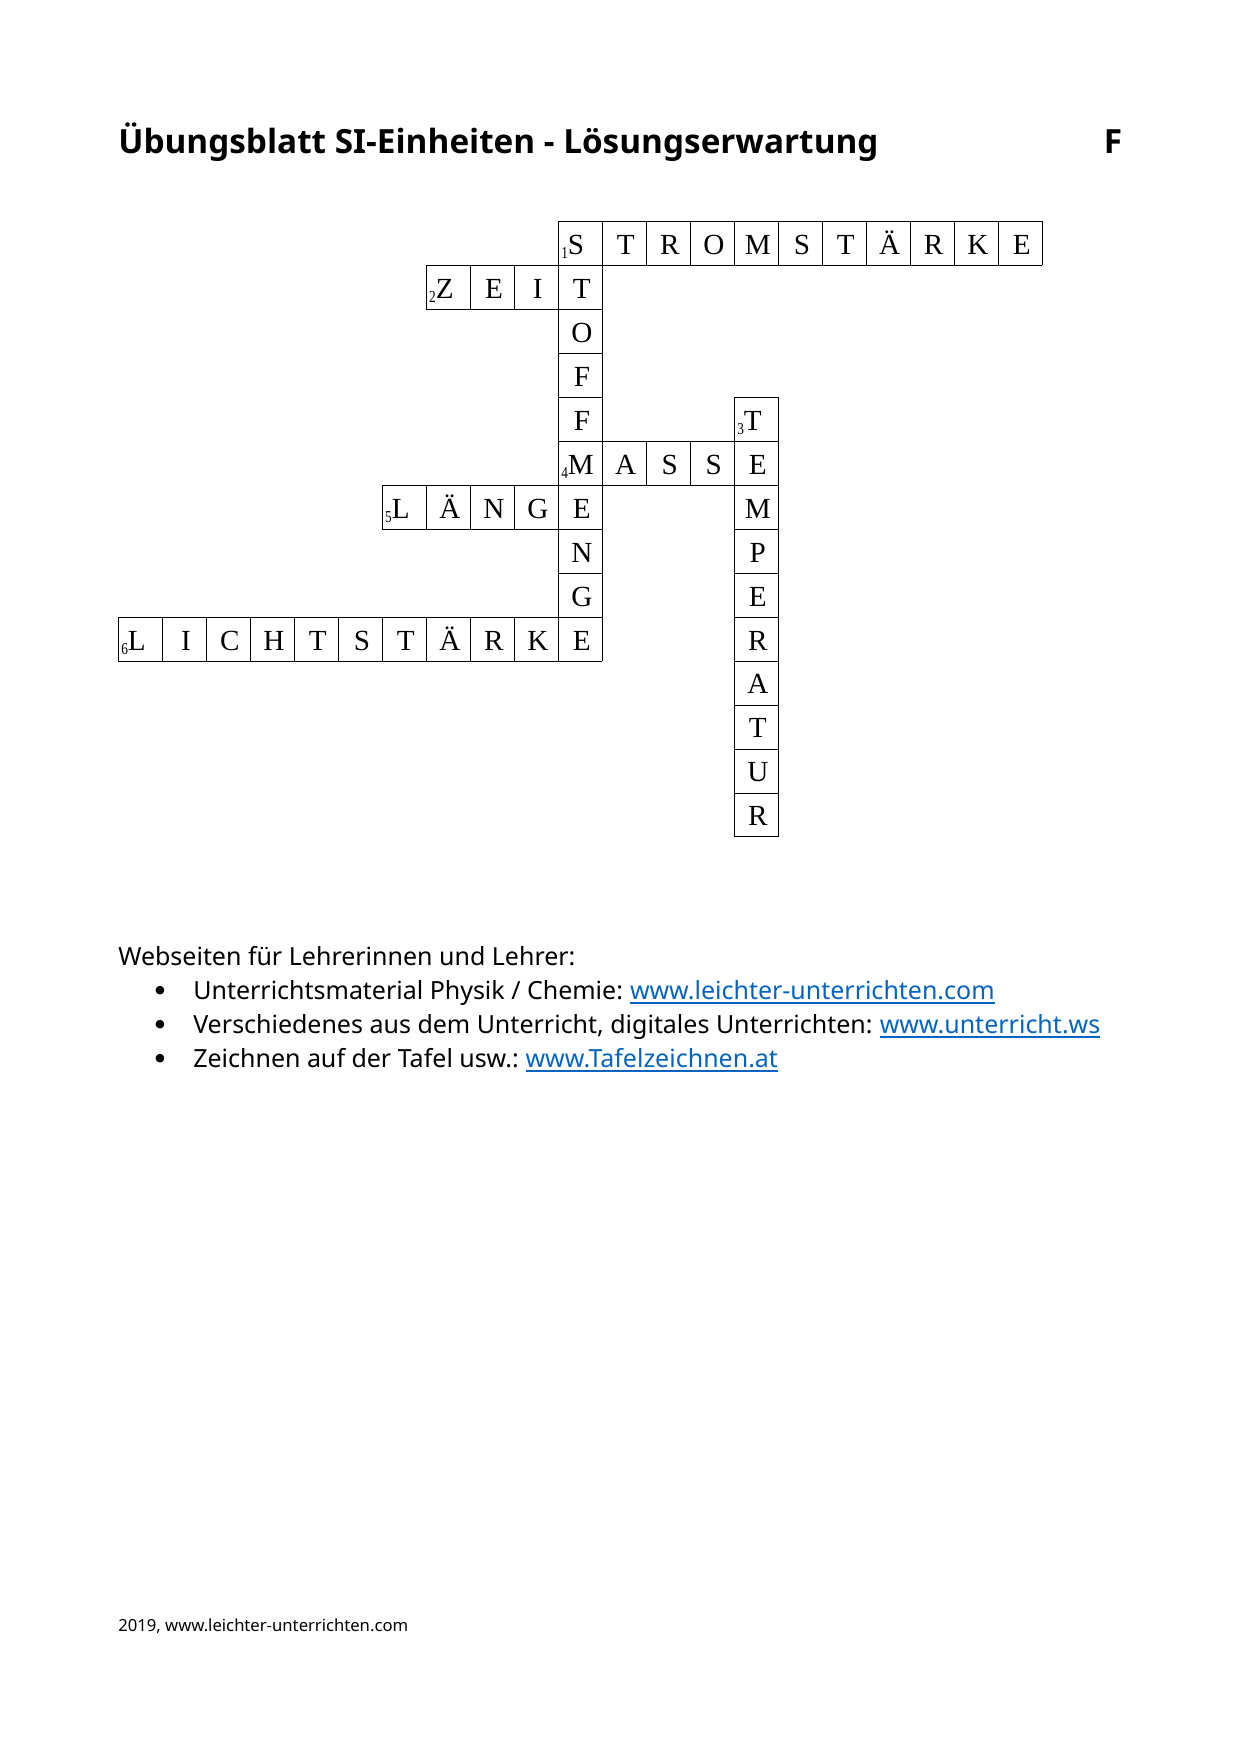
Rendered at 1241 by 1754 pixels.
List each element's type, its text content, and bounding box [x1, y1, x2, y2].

table_cell [514, 397, 558, 441]
table_cell [602, 749, 646, 792]
table_cell [910, 661, 954, 704]
table_cell [603, 266, 646, 309]
table_cell [294, 573, 338, 617]
table_cell F [559, 398, 602, 441]
table_cell [646, 397, 690, 441]
table_cell [382, 441, 426, 485]
table_cell [118, 309, 162, 353]
table_cell [426, 441, 470, 485]
table_cell [118, 573, 162, 617]
table_cell [866, 705, 910, 748]
table_cell 5L [383, 486, 426, 529]
table_cell [338, 662, 382, 704]
table_cell [382, 793, 426, 836]
table_cell E [735, 574, 778, 617]
table_cell [779, 441, 822, 485]
table_cell [514, 793, 558, 836]
table_cell [382, 265, 426, 309]
table_cell [822, 485, 866, 529]
table_cell [910, 485, 954, 529]
table_cell [822, 705, 866, 748]
table_header [470, 221, 514, 265]
table_cell [778, 309, 822, 353]
table_header O [691, 222, 734, 265]
table_cell [954, 309, 998, 353]
table_cell [998, 573, 1042, 617]
table_cell [162, 485, 206, 529]
table_cell 4M [559, 442, 602, 485]
table_cell S [647, 442, 690, 485]
table_cell [734, 353, 778, 397]
table_cell [603, 529, 646, 573]
table_cell [470, 573, 514, 617]
table_cell [603, 397, 646, 441]
table_cell [250, 309, 294, 353]
table_cell [426, 662, 470, 704]
table_cell [954, 266, 998, 309]
table_cell [162, 793, 206, 836]
table_cell [558, 705, 602, 748]
table_cell [779, 705, 822, 748]
table_cell [646, 793, 690, 836]
table_cell [338, 397, 382, 441]
table_cell [778, 266, 822, 309]
table_cell [426, 310, 470, 353]
table_cell [690, 266, 734, 309]
table_cell [470, 705, 514, 748]
table_cell [294, 353, 338, 397]
table_header E [999, 222, 1042, 265]
table_cell [558, 662, 602, 704]
table_cell [866, 485, 910, 529]
table_cell [998, 617, 1042, 661]
table_cell [822, 397, 866, 441]
table_cell R [735, 618, 778, 661]
table_cell [998, 309, 1042, 353]
table_cell [338, 353, 382, 397]
table_cell [162, 749, 206, 792]
table_cell [162, 353, 206, 397]
table_cell [954, 749, 998, 792]
table_cell [954, 573, 998, 617]
table_cell N [471, 486, 514, 529]
table_cell [558, 749, 602, 792]
table_cell [426, 530, 470, 573]
table_cell [206, 265, 250, 309]
table_cell [998, 661, 1042, 704]
table_cell [470, 793, 514, 836]
table_cell [690, 793, 734, 836]
table_cell [602, 793, 646, 836]
table_cell [294, 662, 338, 704]
table_cell [998, 441, 1042, 485]
table_cell [998, 793, 1042, 836]
table_cell [118, 705, 162, 748]
table_cell [779, 617, 822, 661]
table_cell [250, 441, 294, 485]
table_cell [118, 397, 162, 441]
table_cell [382, 749, 426, 792]
table_cell [822, 661, 866, 704]
table_cell [382, 705, 426, 748]
table_cell [910, 573, 954, 617]
table_cell [118, 485, 162, 529]
table_cell [690, 749, 734, 792]
table_cell [382, 397, 426, 441]
table_cell [866, 353, 910, 397]
table_cell [250, 793, 294, 836]
table_cell T [735, 706, 778, 748]
table_header [206, 221, 250, 265]
table_cell [910, 529, 954, 573]
table_cell [866, 266, 910, 309]
table_cell [514, 530, 558, 573]
table_cell H [251, 618, 294, 661]
table_cell [822, 353, 866, 397]
table_cell [866, 661, 910, 704]
table_cell R [735, 794, 778, 836]
table_cell [690, 573, 734, 617]
table_cell [162, 397, 206, 441]
table_cell [162, 441, 206, 485]
table_cell [250, 529, 294, 573]
table_cell [822, 793, 866, 836]
table_header [294, 221, 338, 265]
table_cell [162, 529, 206, 573]
table_cell [206, 353, 250, 397]
table_cell [426, 397, 470, 441]
table_cell [294, 265, 338, 309]
table_cell [338, 529, 382, 573]
table_cell [646, 353, 690, 397]
table_cell [426, 705, 470, 748]
table_cell [250, 573, 294, 617]
table_cell [998, 266, 1042, 309]
table_cell [162, 573, 206, 617]
table_cell [822, 617, 866, 661]
table_cell [250, 749, 294, 792]
table_cell [954, 793, 998, 836]
table_cell [822, 529, 866, 573]
table_cell [822, 441, 866, 485]
table_cell [910, 617, 954, 661]
table_cell [646, 617, 690, 661]
table_cell [426, 749, 470, 792]
table_cell [690, 486, 734, 529]
table_cell [118, 265, 162, 309]
table_cell [250, 662, 294, 704]
table_cell [206, 309, 250, 353]
table_cell [206, 662, 250, 704]
table_cell [206, 705, 250, 748]
table_cell [338, 705, 382, 748]
table_cell Ä [427, 486, 470, 529]
table_cell [426, 353, 470, 397]
table_cell [206, 793, 250, 836]
table_header T [823, 222, 866, 265]
table_cell [470, 441, 514, 485]
table_cell [603, 486, 646, 529]
table_cell [910, 705, 954, 748]
table_cell [998, 397, 1042, 441]
table_cell [779, 661, 822, 704]
table_cell [250, 353, 294, 397]
table_cell [294, 705, 338, 748]
table_cell [294, 749, 338, 792]
table_cell [646, 573, 690, 617]
table_cell M [735, 486, 778, 529]
table_cell [779, 573, 822, 617]
table_cell 6L [119, 618, 162, 661]
table_cell [603, 617, 646, 661]
table_cell [690, 617, 734, 661]
table_cell [294, 397, 338, 441]
table_cell E [559, 486, 602, 529]
table_cell [954, 529, 998, 573]
table_cell [954, 397, 998, 441]
table_cell I [163, 618, 206, 661]
list Verschiedenes aus dem Unterricht, digitales Unterrichten: www.unterricht.ws [156, 1007, 1122, 1041]
table_cell [910, 749, 954, 792]
table_cell [778, 353, 822, 397]
table_cell [910, 441, 954, 485]
table_cell [514, 662, 558, 704]
table_cell [470, 353, 514, 397]
text Webseiten für Lehrerinnen und Lehrer: [118, 939, 1122, 973]
table_cell [206, 485, 250, 529]
table_cell [162, 662, 206, 704]
table_header R [911, 222, 954, 265]
table_cell [822, 749, 866, 792]
table_cell [206, 441, 250, 485]
table_cell [910, 353, 954, 397]
table_cell [426, 793, 470, 836]
table_cell [602, 705, 646, 748]
table_cell [954, 441, 998, 485]
table_cell [514, 310, 558, 353]
table_header [162, 221, 206, 265]
table_cell [866, 309, 910, 353]
table_cell [382, 309, 426, 353]
table_cell [866, 397, 910, 441]
table_cell [646, 529, 690, 573]
table_cell S [691, 442, 734, 485]
table_cell [954, 661, 998, 704]
table_cell [514, 705, 558, 748]
table_cell [646, 309, 690, 353]
table_cell [734, 266, 778, 309]
table_cell E [471, 266, 514, 309]
table_cell [646, 266, 690, 309]
table_cell [206, 397, 250, 441]
table_cell [382, 530, 426, 573]
table_cell [382, 662, 426, 704]
table_cell [470, 397, 514, 441]
table_cell [338, 265, 382, 309]
table_cell [118, 749, 162, 792]
table_cell [998, 485, 1042, 529]
table_cell [602, 661, 646, 704]
table_header [118, 221, 162, 265]
table_cell N [559, 530, 602, 573]
table_cell [338, 441, 382, 485]
table_cell F [559, 354, 602, 397]
table_header [250, 221, 294, 265]
table_cell [118, 353, 162, 397]
table_cell [910, 793, 954, 836]
table_cell [118, 441, 162, 485]
table_cell [646, 661, 690, 704]
table_cell [206, 529, 250, 573]
table_cell G [515, 486, 558, 529]
table_cell T [295, 618, 338, 661]
table_cell [250, 485, 294, 529]
table_cell A [735, 662, 778, 704]
table_cell [998, 529, 1042, 573]
table_cell T [383, 618, 426, 661]
table_cell [998, 705, 1042, 748]
table_cell S [339, 618, 382, 661]
table_cell [603, 353, 646, 397]
table_cell [646, 705, 690, 748]
table_cell R [471, 618, 514, 661]
table_header R [647, 222, 690, 265]
table_header [514, 221, 558, 265]
table_cell [294, 529, 338, 573]
table_cell [338, 749, 382, 792]
table_cell [514, 749, 558, 792]
table_cell [294, 793, 338, 836]
table_cell T [559, 266, 602, 309]
table_cell [250, 705, 294, 748]
table_cell P [735, 530, 778, 573]
table_cell [294, 441, 338, 485]
table_cell [910, 309, 954, 353]
table_cell [426, 573, 470, 617]
table_cell [690, 309, 734, 353]
table_cell [822, 573, 866, 617]
table_cell [514, 441, 558, 485]
table_cell E [559, 618, 602, 661]
table_cell [690, 661, 734, 704]
table_cell [470, 530, 514, 573]
table_cell [294, 309, 338, 353]
table_cell K [515, 618, 558, 661]
table_cell [779, 397, 822, 441]
list Zeichnen auf der Tafel usw.: www.Tafelzeichnen.at [156, 1041, 1122, 1075]
table_header K [955, 222, 998, 265]
table_cell [470, 310, 514, 353]
table_cell A [603, 442, 646, 485]
table_cell 2Z [427, 266, 470, 309]
table_cell [206, 573, 250, 617]
table_cell [954, 353, 998, 397]
table_cell [866, 441, 910, 485]
table_cell [998, 353, 1042, 397]
table_header Ä [867, 222, 910, 265]
text Übungsblatt SI-Einheiten - Lösungserwartung F [118, 118, 1122, 163]
table_cell [118, 529, 162, 573]
table_cell [734, 309, 778, 353]
table_cell E [735, 442, 778, 485]
table_cell [954, 485, 998, 529]
table_cell [779, 529, 822, 573]
table_header 1S [559, 222, 602, 265]
table_cell [954, 705, 998, 748]
table_cell [206, 749, 250, 792]
table_cell O [559, 310, 602, 353]
table_cell [603, 573, 646, 617]
table_cell [338, 573, 382, 617]
table_header [338, 221, 382, 265]
table_header [426, 221, 470, 265]
table_cell [603, 309, 646, 353]
table_cell [382, 353, 426, 397]
table_cell [822, 266, 866, 309]
table_cell [646, 486, 690, 529]
table_cell [779, 485, 822, 529]
table_cell C [207, 618, 250, 661]
table_cell Ä [427, 618, 470, 661]
table_cell [470, 662, 514, 704]
table_cell [866, 793, 910, 836]
table_cell [514, 353, 558, 397]
table_header [382, 221, 426, 265]
table_cell [998, 749, 1042, 792]
table_cell [690, 397, 734, 441]
table_cell [294, 485, 338, 529]
table_cell [338, 309, 382, 353]
table_cell [822, 309, 866, 353]
table_cell [338, 485, 382, 529]
table_cell [866, 617, 910, 661]
table_cell [646, 749, 690, 792]
list Unterrichtsmaterial Physik / Chemie: www.leichter-unterrichten.com [156, 973, 1122, 1007]
table_cell [382, 573, 426, 617]
table_cell [162, 309, 206, 353]
table_cell [118, 793, 162, 836]
table_cell U [735, 750, 778, 792]
table_cell [779, 793, 822, 836]
table_cell [162, 705, 206, 748]
table_header T [603, 222, 646, 265]
table_header M [735, 222, 778, 265]
table_cell [470, 749, 514, 792]
table_cell [250, 265, 294, 309]
table_cell [250, 397, 294, 441]
table_cell 3T [735, 398, 778, 441]
table_cell [910, 266, 954, 309]
table_cell [162, 265, 206, 309]
table_cell I [515, 266, 558, 309]
table_cell [690, 705, 734, 748]
table_cell [866, 749, 910, 792]
table_cell [118, 662, 162, 704]
table_cell G [559, 574, 602, 617]
table_cell [866, 573, 910, 617]
table_cell [338, 793, 382, 836]
table_header S [779, 222, 822, 265]
table_cell [690, 529, 734, 573]
table_cell [954, 617, 998, 661]
table_cell [866, 529, 910, 573]
table_cell [690, 353, 734, 397]
table_cell [910, 397, 954, 441]
table_cell [514, 573, 558, 617]
table_cell [558, 793, 602, 836]
table_cell [779, 749, 822, 792]
